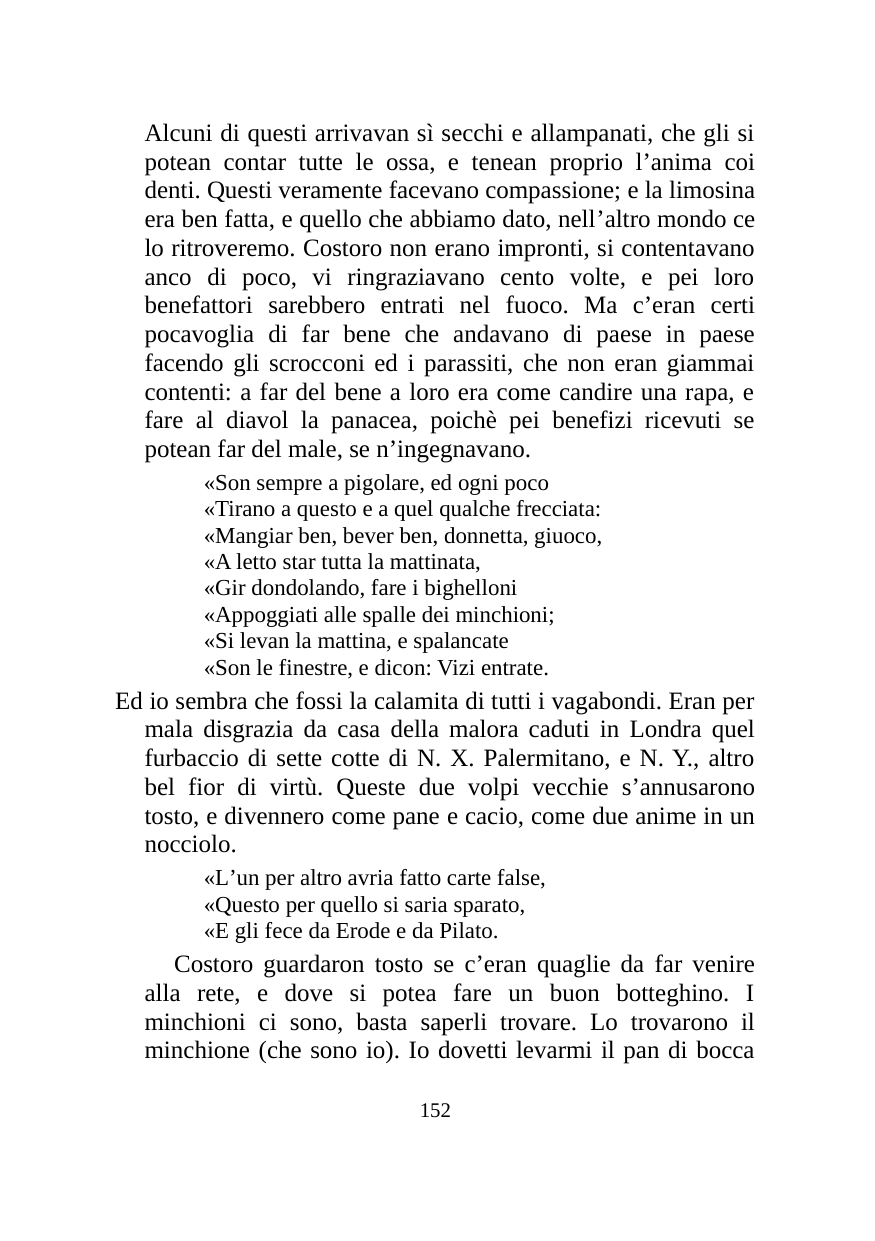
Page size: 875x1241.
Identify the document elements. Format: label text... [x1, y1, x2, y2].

text Alcuni di questi arrivavan sì secchi e allampanati, che gli si potean contar tutte le ossa, e tenean proprio l’anima coi denti. Questi veramente facevano compassione; e la limosina era ben fatta, e quello che abbiamo dato, nell’altro mondo ce lo ritroveremo. Costoro non erano impronti, si contentavano anco di poco, vi ringraziavano cento volte, e pei loro benefattori sarebbero entrati nel fuoco. Ma c’eran certi pocavoglia di far bene che andavano di paese in paese facendo gli scrocconi ed i parassiti, che non eran giammai contenti: a far del bene a loro era come candire una rapa, e fare al diavol la panacea, poichè pei benefizi ricevuti se potean far del male, se n’ingegnavano. [144, 118, 755, 463]
text Costoro guardaron tosto se c’eran quaglie da far venire alla rete, e dove si potea fare un buon botteghino. I minchioni ci sono, basta saperli trovare. Lo trovarono il minchione (che sono io). Io dovetti levarmi il pan di bocca [144, 949, 755, 1064]
text «Son sempre a pigolare, ed ogni poco «Tirano a questo e a quel qualche frecciata: «Mangiar ben, bever ben, donnetta, giuoco, «A letto star tutta la mattinata, «Gir dondolando, fare i bighelloni «Appoggiati alle spalle dei minchioni; «Si levan la mattina, e spalancate «Son le finestre, e dicon: Vizi entrate. [203, 469, 755, 680]
text Ed io sembra che fossi la calamita di tutti i vagabondi. Eran per mala disgrazia da casa della malora caduti in Londra quel furbaccio di sette cotte di N. X. Palermitano, e N. Y., altro bel fior di virtù. Queste due volpi vecchie s’annusarono tosto, e divennero come pane e cacio, come due anime in un nocciolo. [115, 686, 755, 858]
text «L’un per altro avria fatto carte false, «Questo per quello si saria sparato, «E gli fece da Erode e da Pilato. [203, 864, 755, 943]
